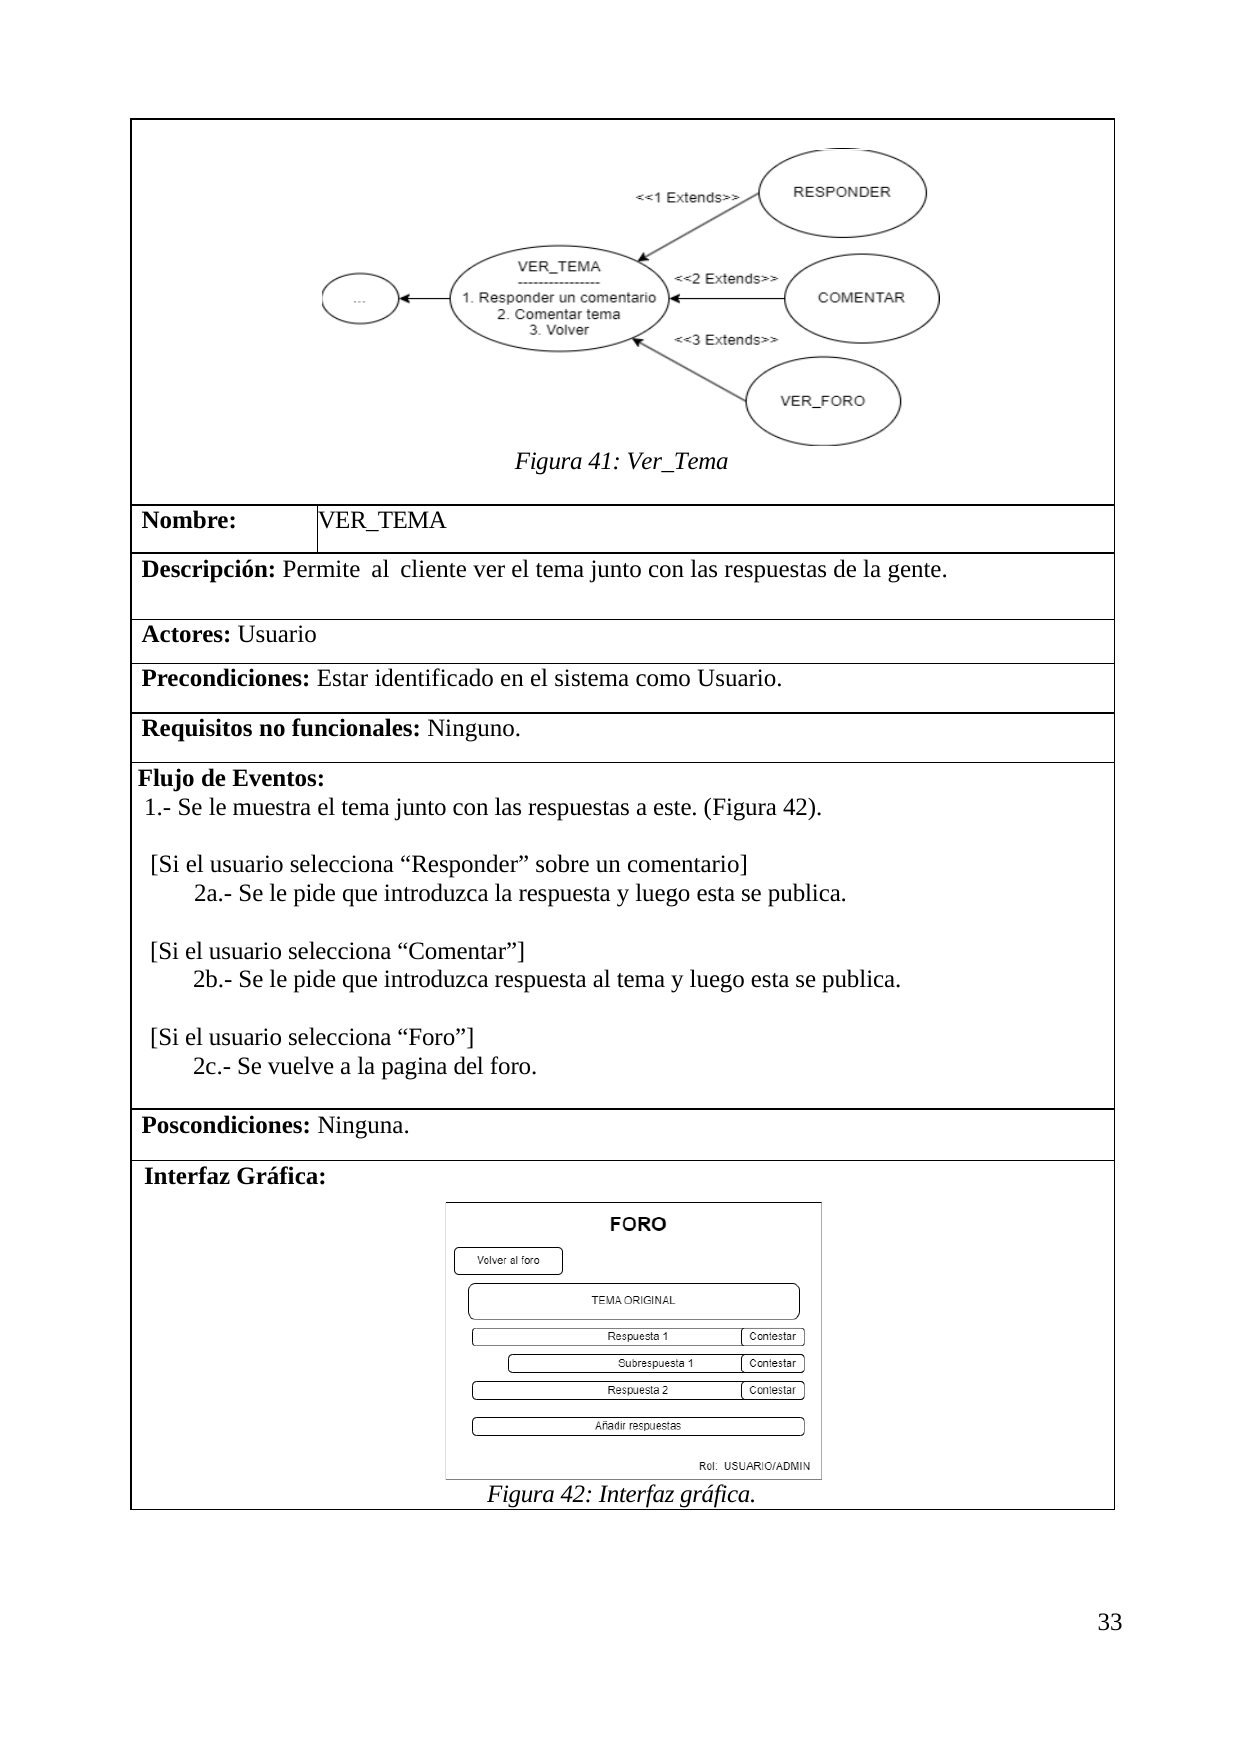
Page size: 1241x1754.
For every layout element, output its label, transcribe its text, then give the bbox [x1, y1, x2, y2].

table_cell VER_TEMA [318, 506, 1114, 552]
picture [322, 150, 940, 446]
table_cell Interfaz Gráfica: Figura 42: Interfaz gráfica. [132, 1161, 1114, 1508]
table_cell Requisitos no funcionales: Ninguno. [132, 714, 1114, 762]
table_cell Poscondiciones: Ninguna. [132, 1110, 1114, 1160]
table_cell Precondiciones: Estar identificado en el sistema como Usuario. [132, 664, 1114, 712]
table_cell Actores: Usuario [132, 620, 1114, 662]
table_header Figura 41: Ver_Tema [132, 120, 1114, 504]
table_cell Nombre: [132, 506, 317, 552]
picture [445, 1202, 822, 1480]
table_cell Descripción: Permite al cliente ver el tema junto con las respuestas de la gente. [132, 554, 1114, 619]
table_cell Flujo de Eventos: 1.- Se le muestra el tema junto con las respuestas a este. (Figura 42). [Si el usuario selecciona “Responder” sobre un comentario] 2a.- Se le pide que introduzca la respuesta y luego esta se publica. [Si el usuario selecciona “Comentar”] 2b.- Se le pide que introduzca respuesta al tema y luego esta se publica. [Si el usuario selecciona “Foro”] 2c.- Se vuelve a la pagina del foro. [132, 763, 1114, 1108]
